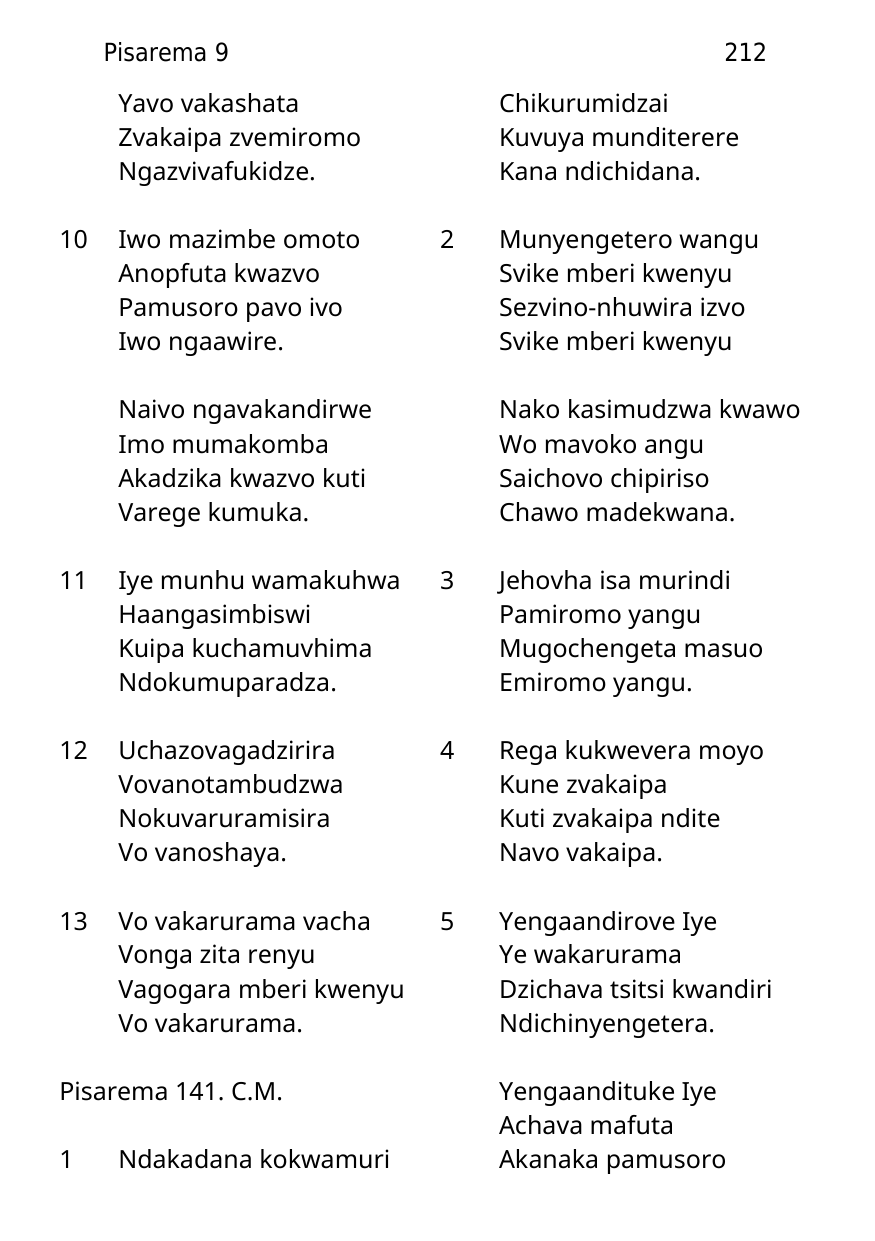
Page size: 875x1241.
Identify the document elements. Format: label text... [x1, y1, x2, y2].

text Anopfuta kwazvo [59, 256, 434, 290]
text Chikurumidzai [440, 86, 815, 120]
text 2 Munyengetero wangu [440, 222, 815, 256]
text Saichovo chipiriso [440, 460, 815, 494]
text 5 Yengaandirove Iye [440, 903, 815, 937]
text Vo vanoshaya. [59, 835, 434, 869]
text Vovanotambudzwa [59, 767, 434, 801]
text Pamusoro pavo ivo [59, 290, 434, 324]
text 4 Rega kukwevera moyo [440, 733, 815, 767]
text Zvakaipa zvemiromo [59, 120, 434, 154]
text 3 Jehovha isa murindi [440, 562, 815, 597]
text Iwo ngaawire. [59, 324, 434, 358]
text Kune zvakaipa [440, 767, 815, 801]
text Ye wakarurama [440, 937, 815, 971]
text Navo vakaipa. [440, 835, 815, 869]
text Mugochengeta masuo [440, 631, 815, 665]
text Svike mberi kwenyu [440, 256, 815, 290]
text Yavo vakashata [59, 86, 434, 120]
text Vagogara mberi kwenyu [59, 971, 434, 1005]
text Naivo ngavakandirwe [59, 392, 434, 426]
text Emiromo yangu. [440, 665, 815, 699]
text Chawo madekwana. [440, 494, 815, 528]
text Yengaandituke Iye [440, 1073, 815, 1107]
text Pamiromo yangu [440, 597, 815, 631]
text Sezvino-nhuwira izvo [440, 290, 815, 324]
text Nokuvaruramisira [59, 801, 434, 835]
text Nako kasimudzwa kwawo [440, 392, 815, 426]
text Kuvuya munditerere [440, 120, 815, 154]
text Pisarema 141. C.M. [59, 1073, 434, 1107]
text Kuti zvakaipa ndite [440, 801, 815, 835]
text Ndichinyengetera. [440, 1005, 815, 1039]
text Ndokumuparadza. [59, 665, 434, 699]
text Kana ndichidana. [440, 154, 815, 188]
text 12 Uchazovagadzirira [59, 733, 434, 767]
text Akanaka pamusoro [440, 1142, 815, 1176]
text Haangasimbiswi [59, 597, 434, 631]
text 10 Iwo mazimbe omoto [59, 222, 434, 256]
text Imo mumakomba [59, 426, 434, 460]
text 13 Vo vakarurama vacha [59, 903, 434, 937]
text Svike mberi kwenyu [440, 324, 815, 358]
text Kuipa kuchamuvhima [59, 631, 434, 665]
text Vonga zita renyu [59, 937, 434, 971]
text 1 Ndakadana kokwamuri [59, 1142, 434, 1176]
text Akadzika kwazvo kuti [59, 460, 434, 494]
text Varege kumuka. [59, 494, 434, 528]
text Dzichava tsitsi kwandiri [440, 971, 815, 1005]
text Vo vakarurama. [59, 1005, 434, 1039]
text Achava mafuta [440, 1107, 815, 1142]
text Wo mavoko angu [440, 426, 815, 460]
text Ngazvivafukidze. [59, 154, 434, 188]
text 11 Iye munhu wamakuhwa [59, 562, 434, 597]
